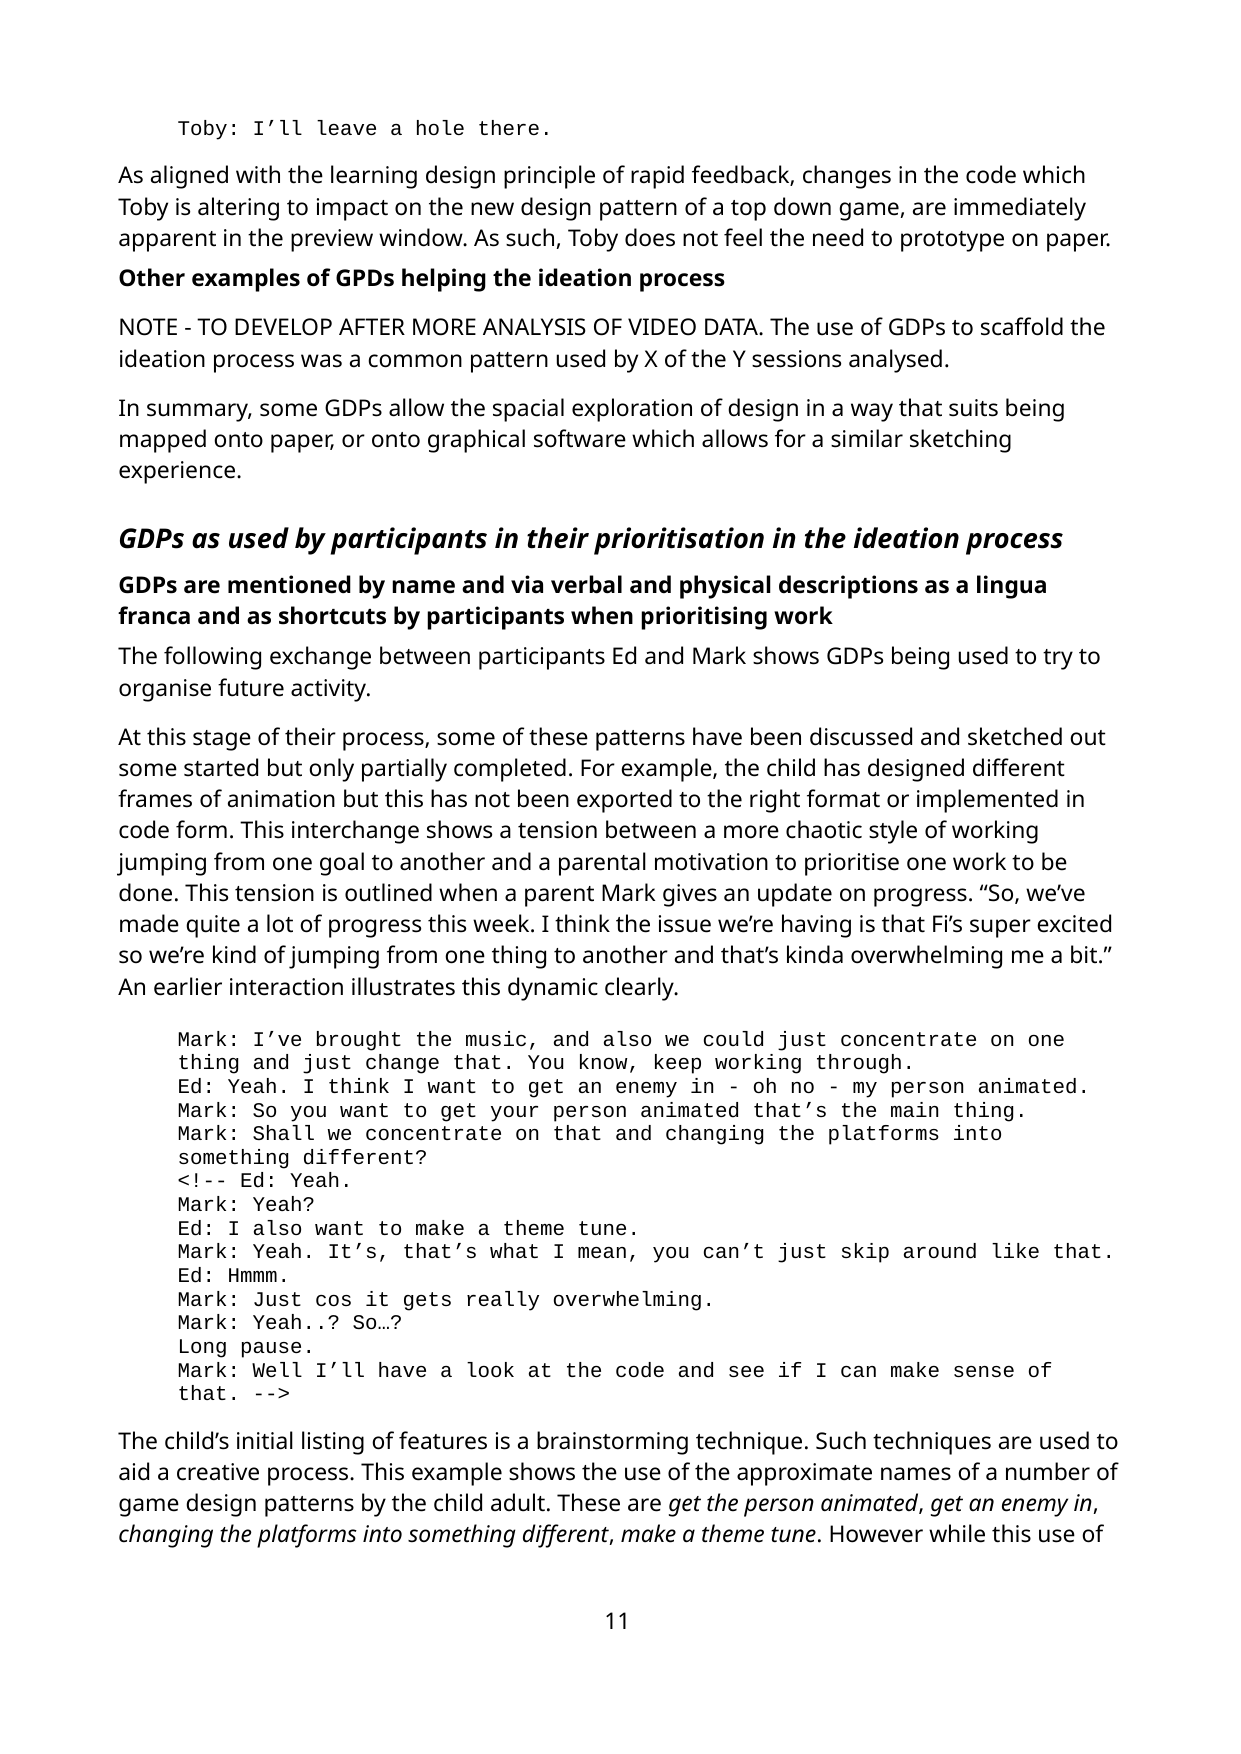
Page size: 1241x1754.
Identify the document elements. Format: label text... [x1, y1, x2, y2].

text Mark: Shall we concentrate on that and changing the platforms into something different? [177, 1123, 1122, 1171]
text Ed: Yeah. I think I want to get an enemy in - oh no - my person animated. [177, 1076, 1122, 1099]
text At this stage of their process, some of these patterns have been discussed and sketched out some started but only partially completed. For example, the child has designed different frames of animation but this has not been exported to the right format or implemented in code form. This interchange shows a tension between a more chaotic style of working jumping from one goal to another and a parental motivation to prioritise one work to be done. This tension is outlined when a parent Mark gives an update on progress. “So, we’ve made quite a lot of progress this week. I think the issue we’re having is that Fi’s super excited so we’re kind of jumping from one thing to another and that’s kinda overwhelming me a bit.” An earlier interaction illustrates this dynamic clearly. [118, 721, 1122, 1002]
text <!-- Ed: Yeah. [177, 1171, 1122, 1194]
text Mark: I’ve brought the music, and also we could just concentrate on one thing and just change that. You know, keep working through. [177, 1029, 1122, 1076]
text NOTE - TO DEVELOP AFTER MORE ANALYSIS OF VIDEO DATA. The use of GDPs to scaffold the ideation process was a common pattern used by X of the Y sessions analysed. [118, 311, 1122, 374]
text The child’s initial listing of features is a brainstorming technique. Such techniques are used to aid a creative process. This example shows the use of the approximate names of a number of game design patterns by the child adult. These are get the person animated, get an enemy in, changing the platforms into something different, make a theme tune. However while this use of [118, 1425, 1122, 1550]
subtitle GDPs as used by participants in their prioritisation in the ideation process [118, 519, 1122, 556]
text Other examples of GPDs helping the ideation process [118, 262, 1122, 293]
text Mark: Yeah? [177, 1194, 1122, 1218]
text Long pause. [177, 1336, 1122, 1360]
text Ed: I also want to make a theme tune. [177, 1218, 1122, 1241]
text Ed: Hmmm. [177, 1265, 1122, 1289]
text GDPs are mentioned by name and via verbal and physical descriptions as a lingua franca and as shortcuts by participants when prioritising work [118, 569, 1122, 631]
text In summary, some GDPs allow the spacial exploration of design in a way that suits being mapped onto paper, or onto graphical software which allows for a similar sketching experience. [118, 392, 1122, 486]
text The following exchange between participants Ed and Mark shows GDPs being used to try to organise future activity. [118, 640, 1122, 703]
text As aligned with the learning design principle of rapid feedback, changes in the code which Toby is altering to impact on the new design pattern of a top down game, are immediately apparent in the preview window. As such, Toby does not feel the need to prototype on paper. [118, 159, 1122, 253]
text Toby: I’ll leave a hole there. [177, 118, 1122, 142]
text Mark: So you want to get your person animated that’s the main thing. [177, 1099, 1122, 1123]
text Mark: Just cos it gets really overwhelming. [177, 1289, 1122, 1312]
text Mark: Well I’ll have a look at the code and see if I can make sense of that. --> [177, 1360, 1122, 1407]
text Mark: Yeah. It’s, that’s what I mean, you can’t just skip around like that. [177, 1241, 1122, 1265]
text Mark: Yeah..? So…? [177, 1312, 1122, 1336]
